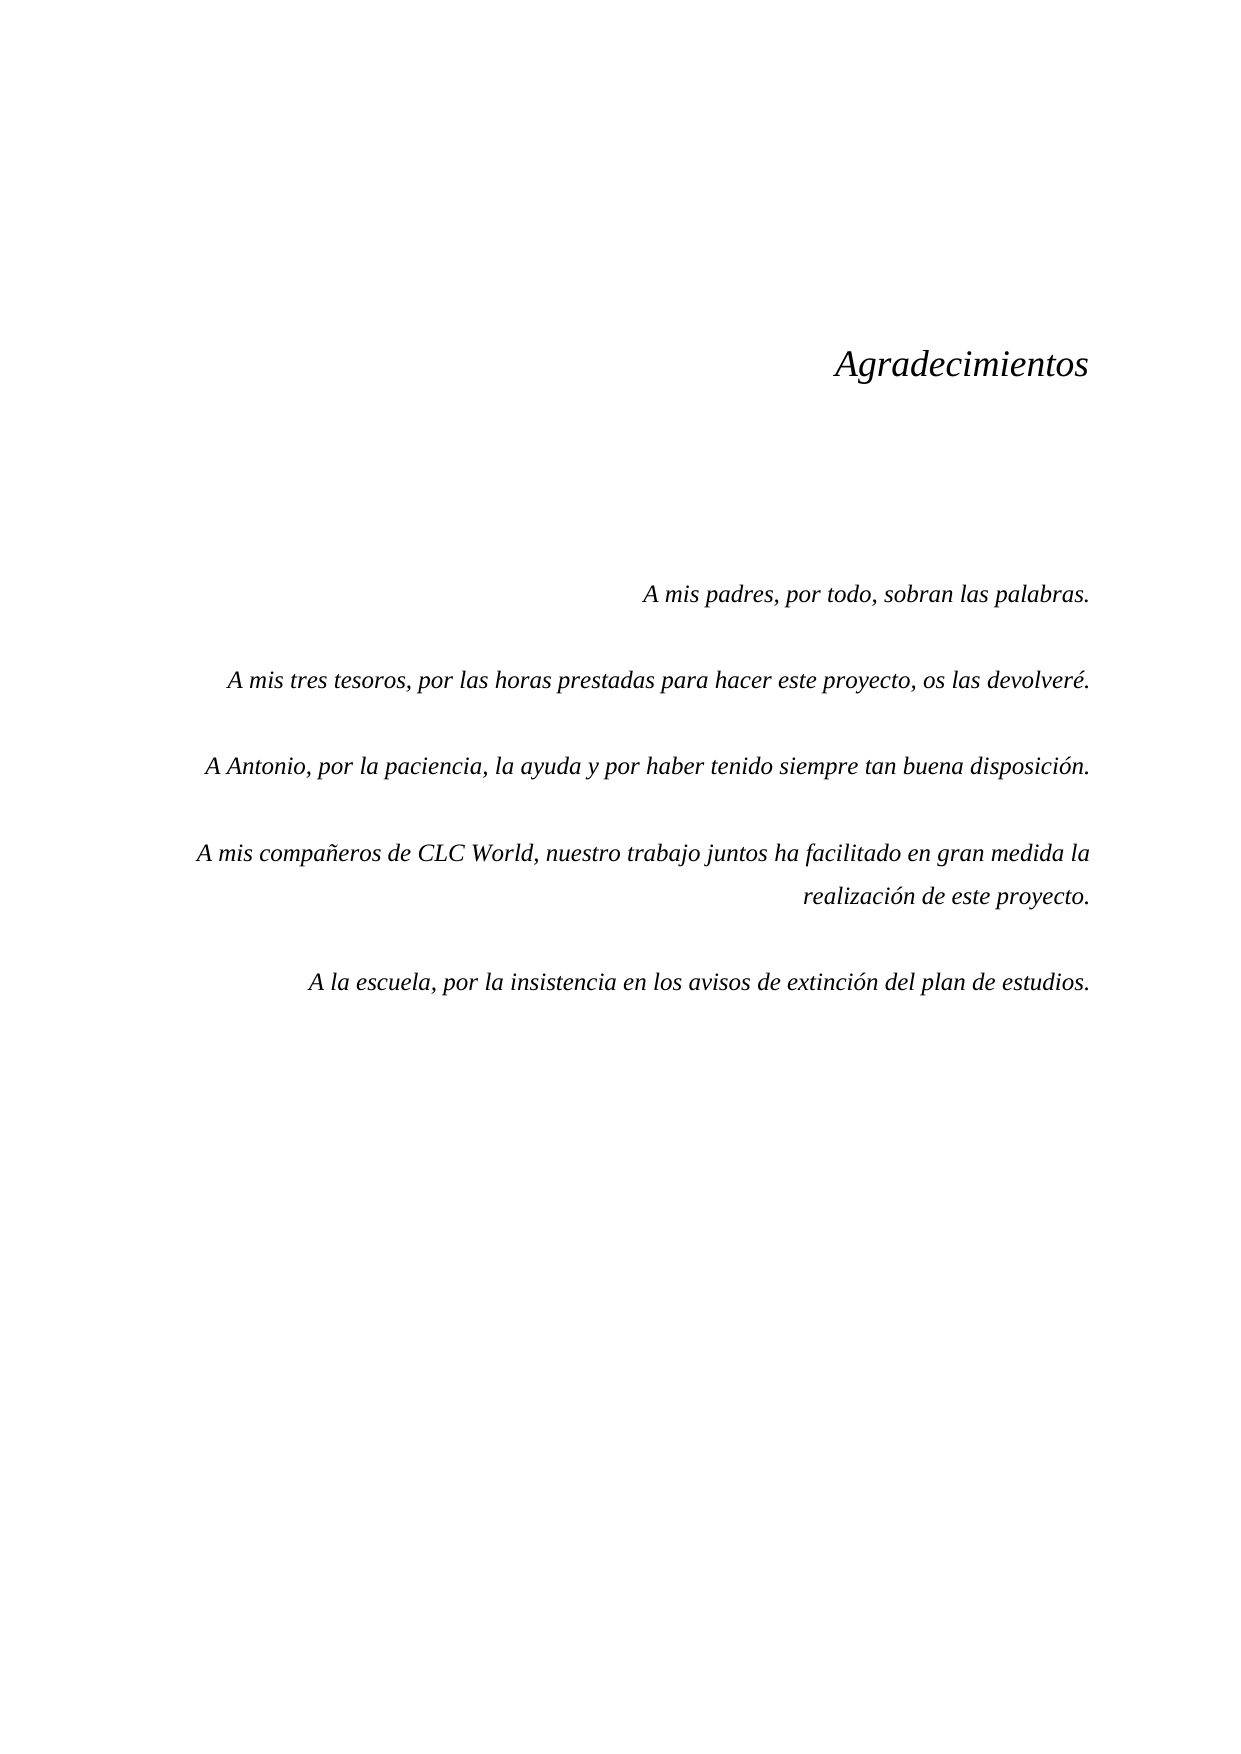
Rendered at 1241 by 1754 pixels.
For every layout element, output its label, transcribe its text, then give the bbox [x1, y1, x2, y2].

text A mis padres, por todo, sobran las palabras. [148, 579, 1093, 608]
text A mis tres tesoros, por las horas prestadas para hacer este proyecto, os las devolveré. [148, 665, 1093, 694]
text Agradecimientos [148, 342, 1093, 385]
text A mis compañeros de CLC World, nuestro trabajo juntos ha facilitado en gran medida la realización de este proyecto. [148, 838, 1093, 909]
text A la escuela, por la insistencia en los avisos de extinción del plan de estudios. [148, 967, 1093, 996]
text A Antonio, por la paciencia, la ayuda y por haber tenido siempre tan buena disposición. [148, 751, 1093, 780]
